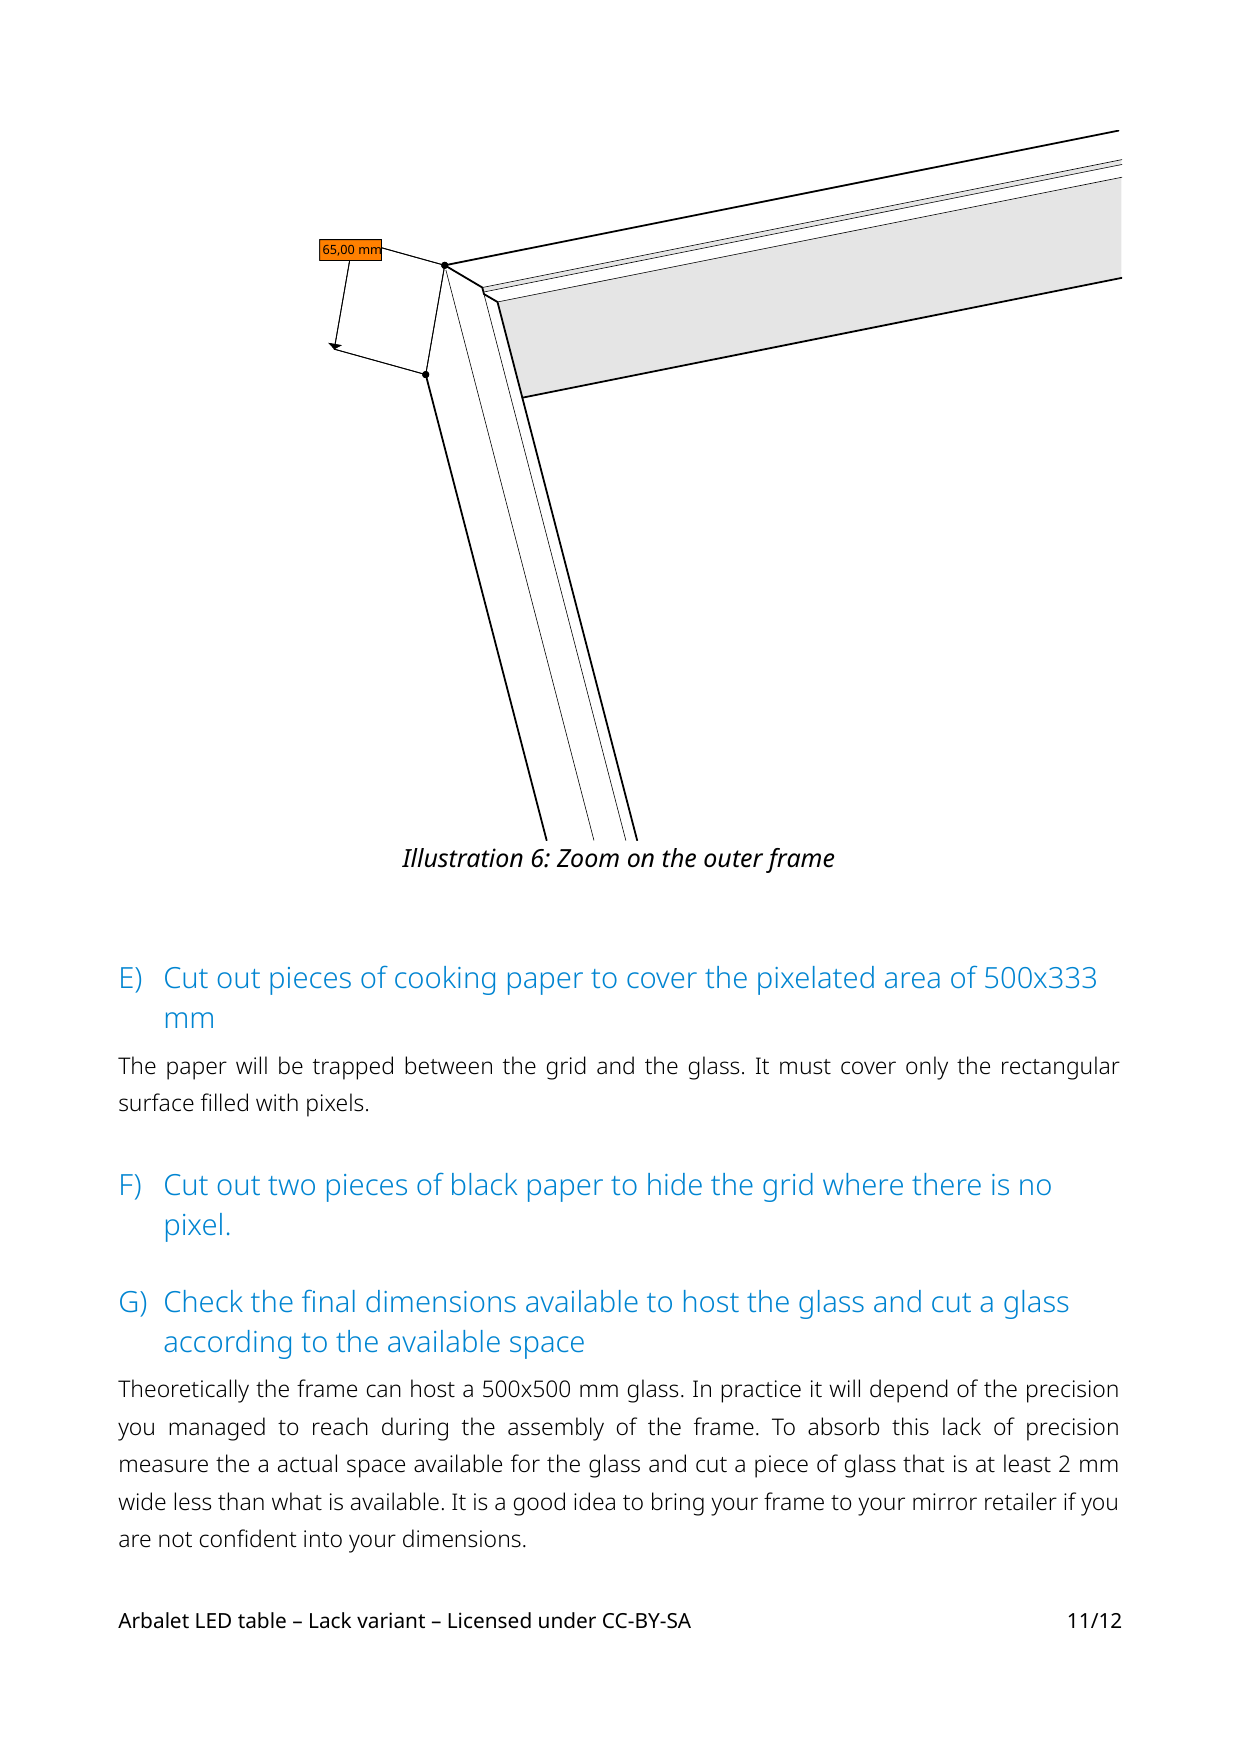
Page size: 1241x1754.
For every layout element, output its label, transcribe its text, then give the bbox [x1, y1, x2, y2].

text The paper will be trapped between the grid and the glass. It must cover only the rectangular surface filled with pixels. [118, 1050, 1122, 1118]
subtitle Check the final dimensions available to host the glass and cut a glass according to the available space [118, 1281, 1122, 1361]
subtitle Cut out two pieces of black paper to hide the grid where there is no pixel. [118, 1164, 1122, 1244]
text Illustration 6: Zoom on the outer frame [118, 131, 1122, 874]
text Theoretically the frame can host a 500x500 mm glass. In practice it will depend of the precision you managed to reach during the assembly of the frame. To absorb this lack of precision measure the a actual space available for the glass and cut a piece of glass that is at least 2 mm wide less than what is available. It is a good idea to bring your frame to your mirror retailer if you are not confident into your dimensions. [118, 1373, 1122, 1554]
subtitle Cut out pieces of cooking paper to cover the pixelated area of 500x333 mm [118, 958, 1122, 1037]
